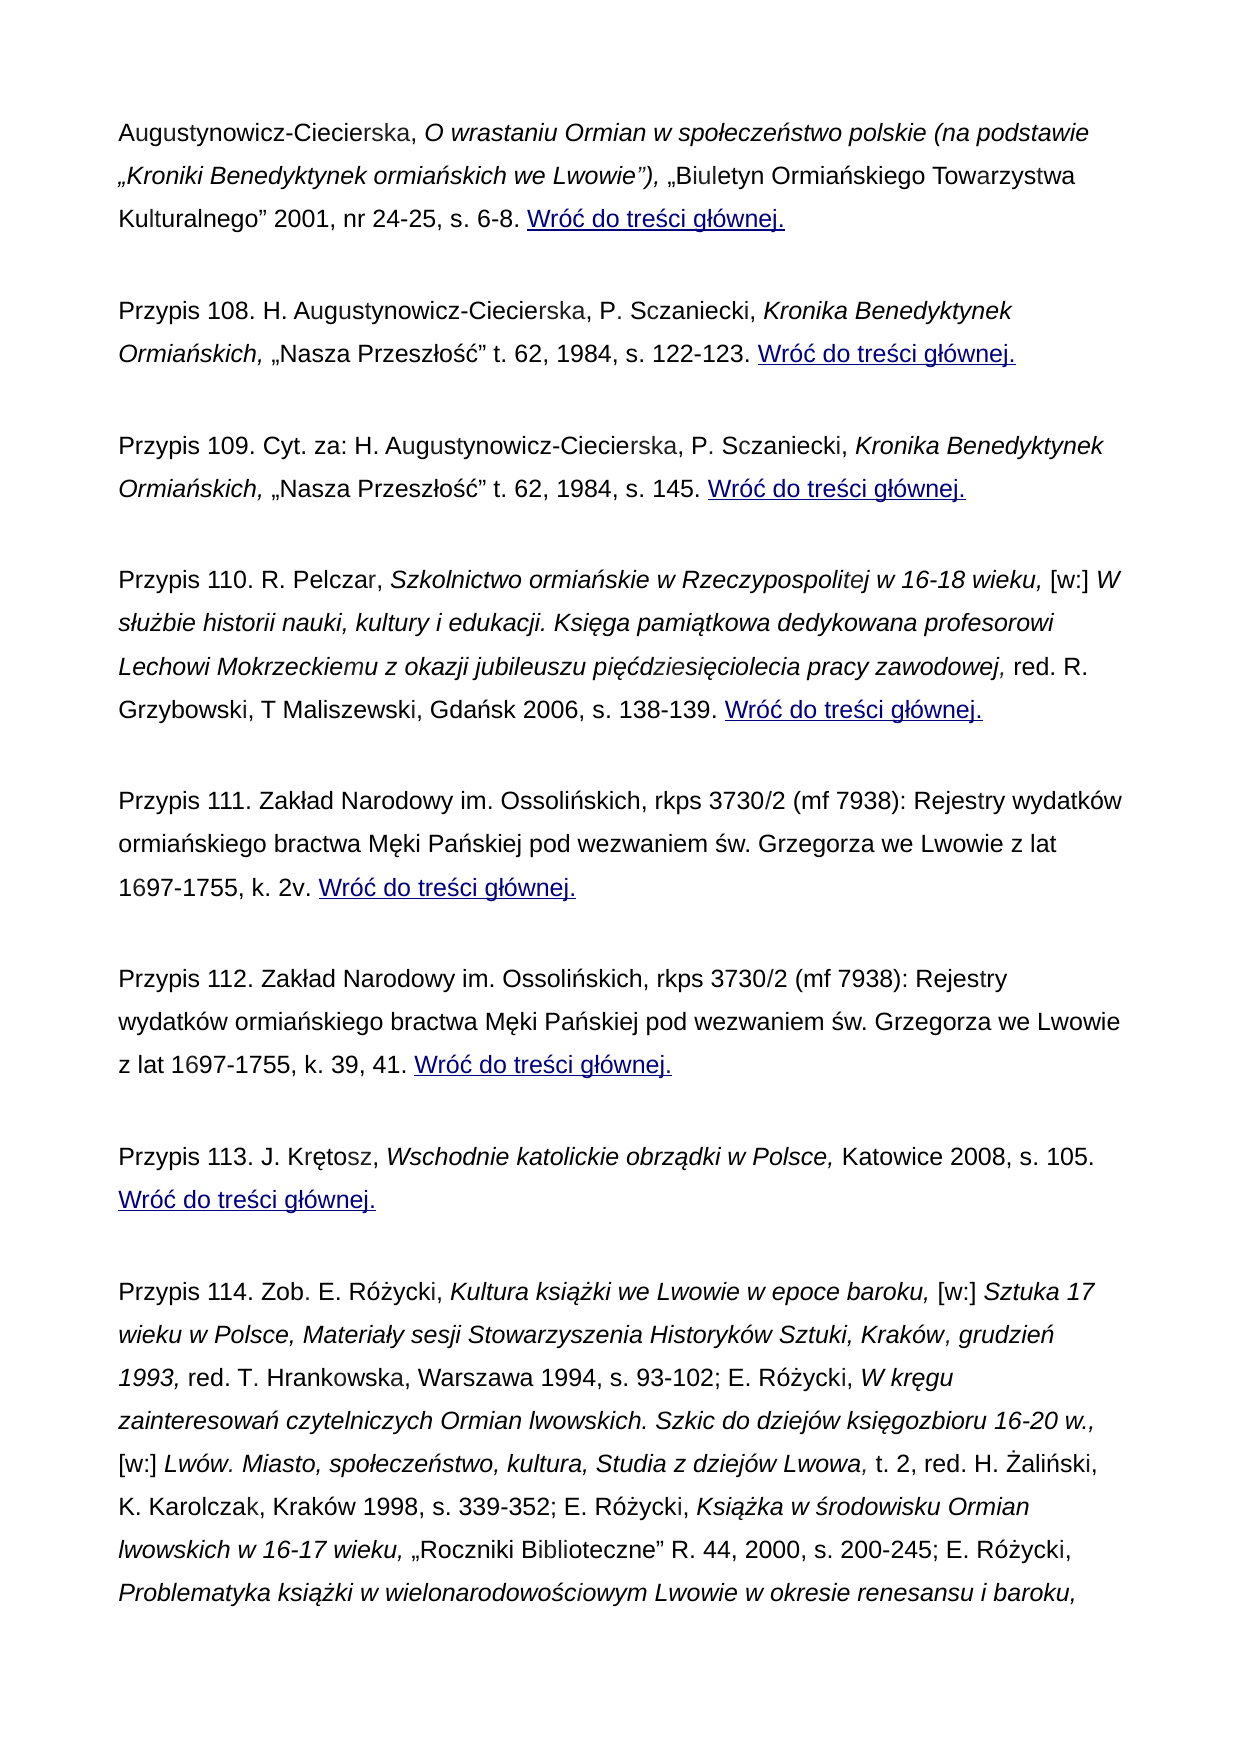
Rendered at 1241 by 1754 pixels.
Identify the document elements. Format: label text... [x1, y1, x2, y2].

text Przypis 110. R. Pelczar, Szkolnictwo ormiańskie w Rzeczypospolitej w 16-18 wieku, [w:] W służbie historii nauki, kultury i edukacji. Księga pamiątkowa dedykowana profesorowi Lechowi Mokrzeckiemu z okazji jubileuszu pięćdziesięciolecia pracy zawodowej, red. R. Grzybowski, T Maliszewski, Gdańsk 2006, s. 138-139. Wróć do treści głównej. [118, 565, 1122, 723]
text Przypis 108. H. Augustynowicz-Ciecierska, P. Sczaniecki, Kronika Benedyktynek Ormiańskich, „Nasza Przeszłość” t. 62, 1984, s. 122-123. Wróć do treści głównej. [118, 296, 1122, 368]
text Przypis 111. Zakład Narodowy im. Ossolińskich, rkps 3730/2 (mf 7938): Rejestry wydatków ormiańskiego bractwa Męki Pańskiej pod wezwaniem św. Grzegorza we Lwowie z lat 1697-1755, k. 2v. Wróć do treści głównej. [118, 786, 1122, 901]
text Przypis 112. Zakład Narodowy im. Ossolińskich, rkps 3730/2 (mf 7938): Rejestry wydatków ormiańskiego bractwa Męki Pańskiej pod wezwaniem św. Grzegorza we Lwowie z lat 1697-1755, k. 39, 41. Wróć do treści głównej. [118, 964, 1122, 1079]
text Przypis 113. J. Krętosz, Wschodnie katolickie obrządki w Polsce, Katowice 2008, s. 105. Wróć do treści głównej. [118, 1142, 1122, 1214]
text Przypis 109. Cyt. za: H. Augustynowicz-Ciecierska, P. Sczaniecki, Kronika Benedyktynek Ormiańskich, „Nasza Przeszłość” t. 62, 1984, s. 145. Wróć do treści głównej. [118, 431, 1122, 502]
text Augustynowicz-Ciecierska, O wrastaniu Ormian w społeczeństwo polskie (na podstawie „Kroniki Benedyktynek ormiańskich we Lwowie”), „Biuletyn Ormiańskiego Towarzystwa Kulturalnego” 2001, nr 24-25, s. 6-8. Wróć do treści głównej. [118, 118, 1122, 233]
text Przypis 114. Zob. E. Różycki, Kultura książki we Lwowie w epoce baroku, [w:] Sztuka 17 wieku w Polsce, Materiały sesji Stowarzyszenia Historyków Sztuki, Kraków, grudzień 1993, red. T. Hrankowska, Warszawa 1994, s. 93-102; E. Różycki, W kręgu zainteresowań czytelniczych Ormian lwowskich. Szkic do dziejów księgozbioru 16-20 w., [w:] Lwów. Miasto, społeczeństwo, kultura, Studia z dziejów Lwowa, t. 2, red. H. Żaliński, K. Karolczak, Kraków 1998, s. 339-352; E. Różycki, Książka w środowisku Ormian lwowskich w 16-17 wieku, „Roczniki Biblioteczne” R. 44, 2000, s. 200-245; E. Różycki, Problematyka książki w wielonarodowościowym Lwowie w okresie renesansu i baroku, [118, 1277, 1122, 1607]
